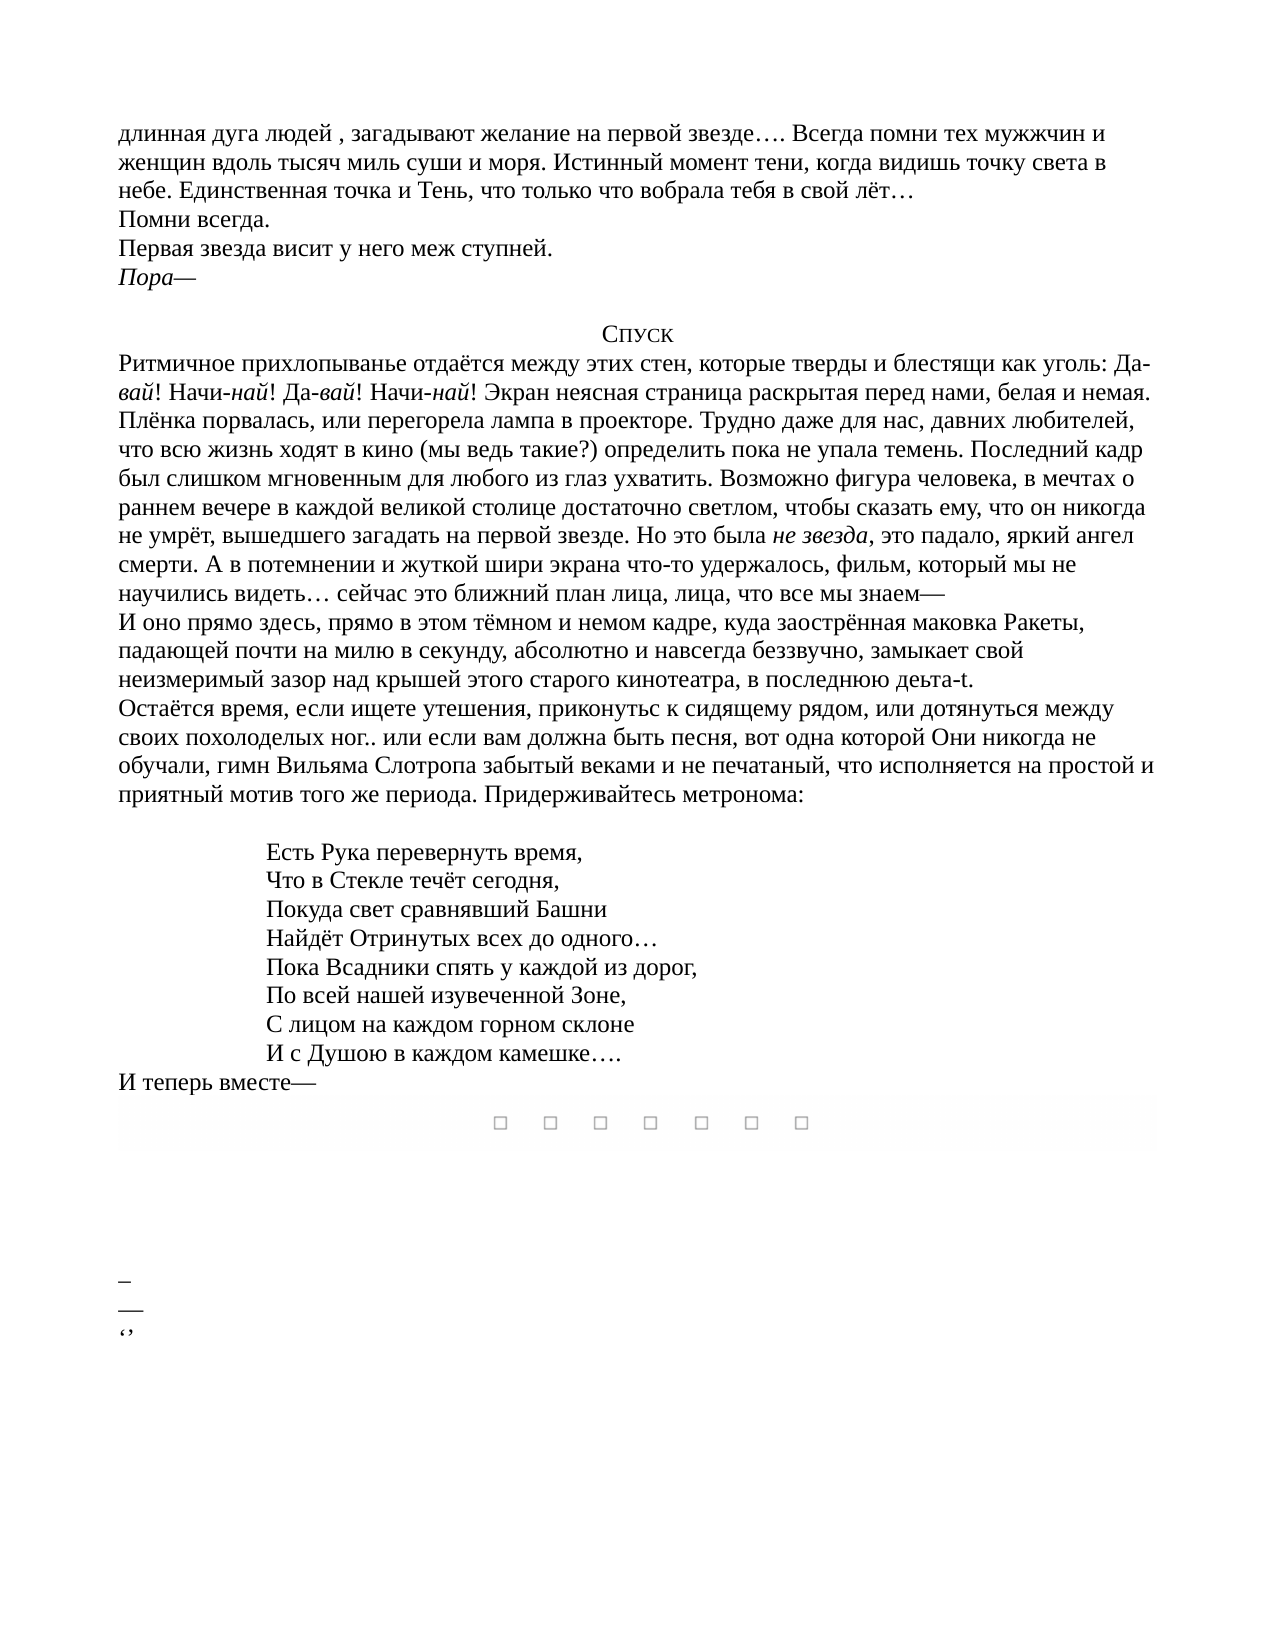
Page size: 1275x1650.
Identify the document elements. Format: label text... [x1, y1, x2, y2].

text Что в Стекле течёт сегодня, [266, 866, 1157, 894]
text С лицом на каждом горном склоне [266, 1009, 1157, 1038]
text Ритмичное прихлопыванье отдаётся между этих стен, которые тверды и блестящи как уголь: Да-вай! Начи-най! Да-вай! Начи-най! Экран неясная страница раскрытая перед нами, белая и немая. Плёнка порвалась, или перегорела лампа в проекторе. Трудно даже для нас, давних любителей, что всю жизнь ходят в кино (мы ведь такие?) определить пока не упала темень. Последний кадр был слишком мгновенным для любого из глаз ухватить. Возможно фигура человека, в мечтах о раннем вечере в каждой великой столице достаточно светлом, чтобы сказать ему, что он никогда не умрёт, вышедшего загадать на первой звезде. Но это была не звезда, это падало, яркий ангел смерти. А в потемнении и жуткой шири экрана что-то удержалось, фильм, который мы не научились видеть… сейчас это ближний план лица, лица, что все мы знаем— [118, 348, 1157, 607]
text Покуда свет сравнявший Башни [266, 894, 1157, 923]
text И теперь вместе— [118, 1067, 1157, 1095]
text И оно прямо здесь, прямо в этом тёмном и немом кадре, куда заострённая маковка Ракеты, падающей почти на милю в секунду, абсолютно и навсегда беззвучно, замыкает свой неизмеримый зазор над крышей этого старого кинотеатра, в последнюю деьта-t. [118, 607, 1157, 693]
text И с Душою в каждом камешке…. [266, 1038, 1157, 1067]
text длинная дуга людей , загадывают желание на первой звезде…. Всегда помни тех мужжчин и женщин вдоль тысяч миль суши и моря. Истинный момент тени, когда видишь точку света в небе. Единственная точка и Тень, что только что вобрала тебя в свой лёт… [118, 118, 1157, 204]
text Спуск [118, 319, 1157, 348]
text – [118, 1266, 1157, 1294]
text Найдёт Отринутых всех до одного… [266, 923, 1157, 952]
text Есть Рука перевернуть время, [266, 837, 1157, 866]
text Первая звезда висит у него меж ступней. [118, 233, 1157, 262]
text ‘’ [118, 1323, 1157, 1352]
text Помни всегда. [118, 204, 1157, 233]
text По всей нашей изувеченной Зоне, [266, 981, 1157, 1009]
text Пора— [118, 262, 1157, 291]
picture [118, 1095, 1157, 1151]
text Пока Всадники спять у каждой из дорог, [266, 952, 1157, 981]
text Остаётся время, если ищете утешения, приконутьс к сидящему рядом, или дотянуться между своих похолоделых ног.. или если вам должна быть песня, вот одна которой Они никогда не обучали, гимн Вильяма Слотропа забытый веками и не печатаный, что исполняется на простой и приятный мотив того же периода. Придерживайтесь метронома: [118, 693, 1157, 808]
text — [118, 1294, 1157, 1323]
